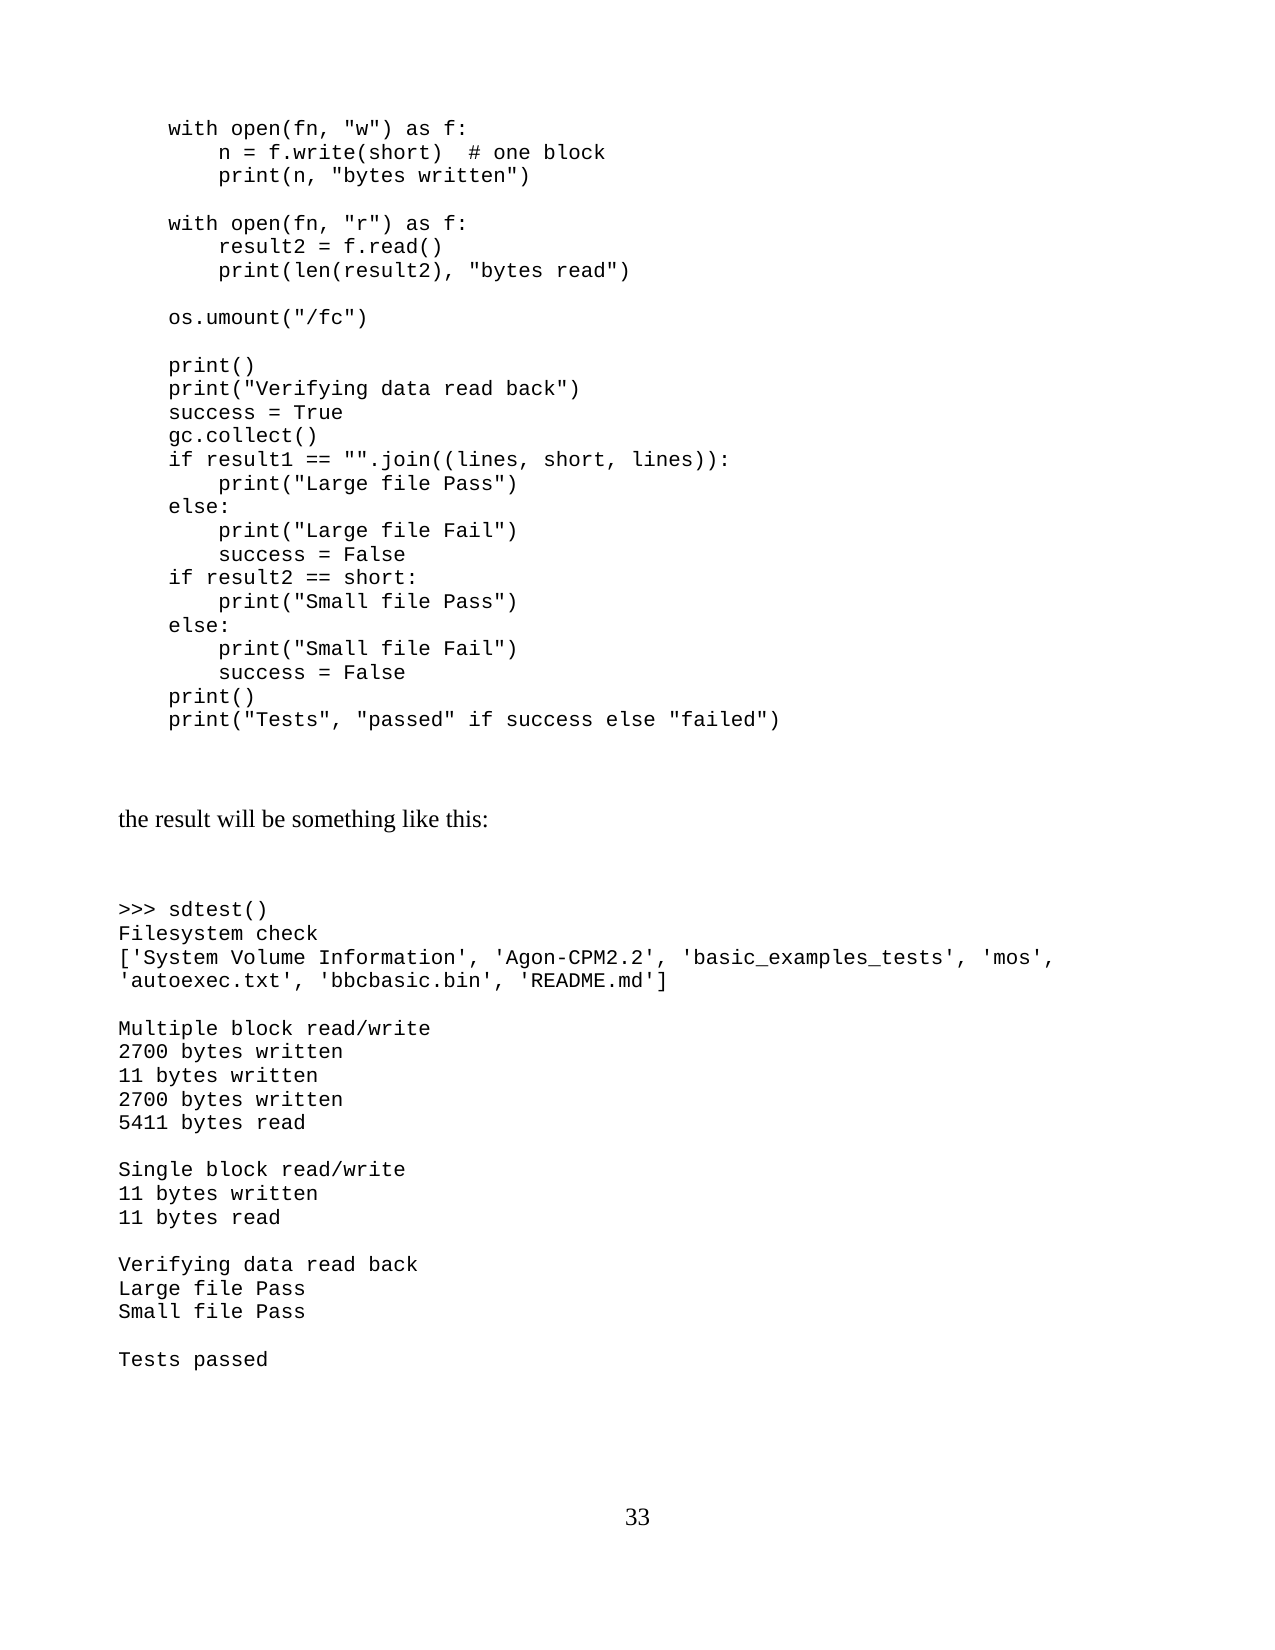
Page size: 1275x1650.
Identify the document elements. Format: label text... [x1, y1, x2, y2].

text success = False [118, 662, 1157, 686]
text print("Verifying data read back") [118, 378, 1157, 402]
text Tests passed [118, 1349, 1157, 1372]
text else: [118, 615, 1157, 638]
text print("Tests", "passed" if success else "failed") [118, 709, 1157, 733]
text >>> sdtest() [118, 899, 1157, 923]
text if result2 == short: [118, 567, 1157, 591]
text success = True [118, 402, 1157, 426]
text 5411 bytes read [118, 1112, 1157, 1136]
text result2 = f.read() [118, 236, 1157, 260]
text Small file Pass [118, 1301, 1157, 1325]
text print(n, "bytes written") [118, 165, 1157, 189]
text 2700 bytes written [118, 1088, 1157, 1112]
text print("Small file Fail") [118, 638, 1157, 662]
text Verifying data read back [118, 1254, 1157, 1278]
text if result1 == "".join((lines, short, lines)): [118, 449, 1157, 473]
text ['System Volume Information', 'Agon-CPM2.2', 'basic_examples_tests', 'mos', 'autoexec.txt', 'bbcbasic.bin', 'README.md'] [118, 947, 1157, 994]
text success = False [118, 544, 1157, 567]
text 11 bytes written [118, 1065, 1157, 1088]
text Filesystem check [118, 923, 1157, 947]
text Multiple block read/write [118, 1018, 1157, 1041]
text with open(fn, "r") as f: [118, 213, 1157, 236]
text gc.collect() [118, 426, 1157, 449]
text print(len(result2), "bytes read") [118, 260, 1157, 284]
text print() [118, 686, 1157, 709]
text print() [118, 354, 1157, 378]
text os.umount("/fc") [118, 307, 1157, 331]
text with open(fn, "w") as f: [118, 118, 1157, 142]
text n = f.write(short) # one block [118, 142, 1157, 165]
text Single block read/write [118, 1159, 1157, 1183]
text print("Large file Pass") [118, 473, 1157, 496]
text Large file Pass [118, 1278, 1157, 1301]
text the result will be something like this: [118, 804, 1157, 833]
text 11 bytes written [118, 1183, 1157, 1207]
text print("Small file Pass") [118, 591, 1157, 615]
text 2700 bytes written [118, 1041, 1157, 1065]
text 11 bytes read [118, 1207, 1157, 1230]
text else: [118, 496, 1157, 520]
text print("Large file Fail") [118, 520, 1157, 544]
